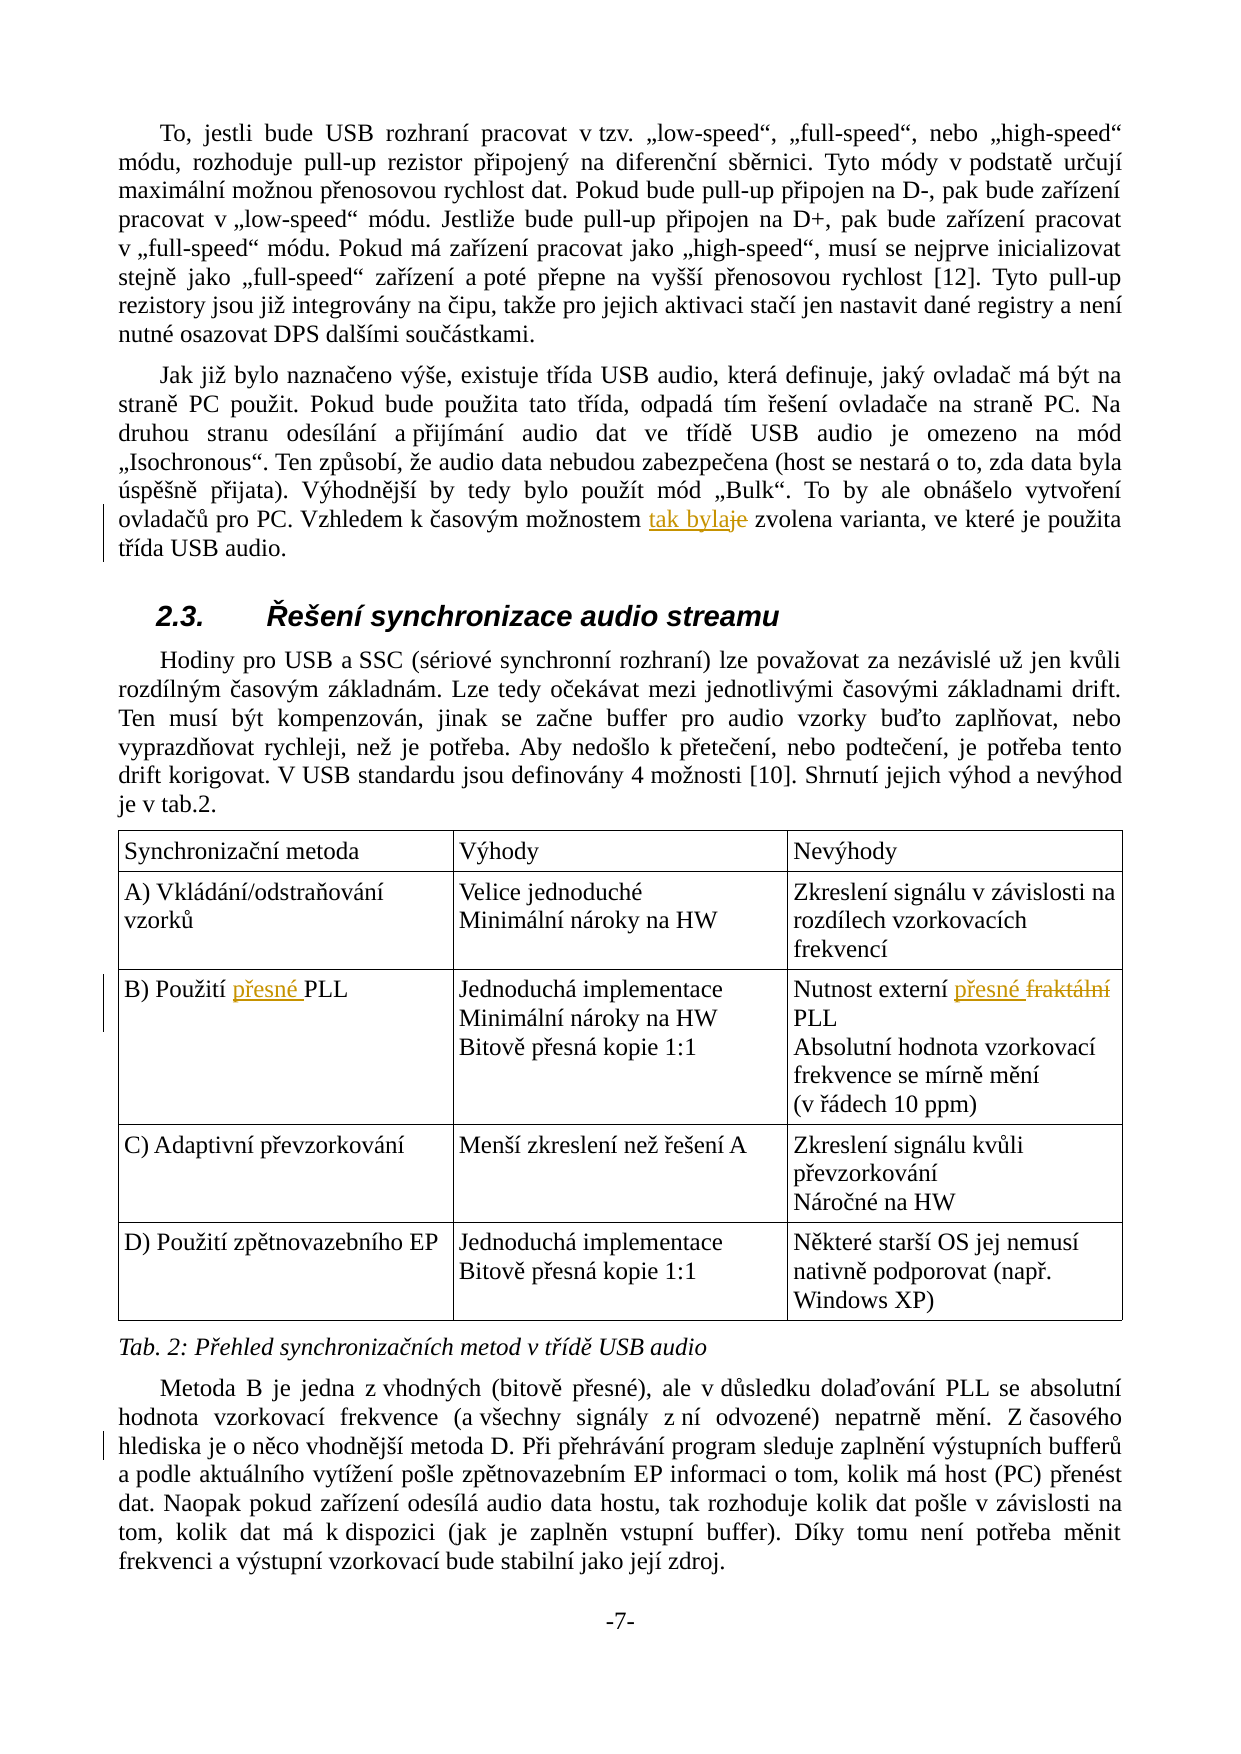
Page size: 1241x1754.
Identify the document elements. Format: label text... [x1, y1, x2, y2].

table_cell Zkreslení signálu kvůli převzorkování Náročné na HW [788, 1125, 1122, 1222]
table_cell C) Adaptivní převzorkování [119, 1125, 453, 1222]
table_cell Menší zkreslení než řešení A [454, 1125, 787, 1222]
table_header Výhody [454, 831, 787, 871]
table_cell Jednoduchá implementace Bitově přesná kopie 1:1 [454, 1223, 787, 1319]
table_cell Zkreslení signálu v závislosti na rozdílech vzorkovacích frekvencí [788, 872, 1122, 968]
text Tab. 2: Přehled synchronizačních metod v třídě USB audio [118, 1332, 1122, 1361]
table_cell Velice jednoduché Minimální nároky na HW [454, 872, 787, 968]
table_cell Jednoduchá implementace Minimální nároky na HW Bitově přesná kopie 1:1 [454, 970, 787, 1124]
text Jak již bylo naznačeno výše, existuje třída USB audio, která definuje, jaký ovladač má být na straně PC použit. Pokud bude použita tato třída, odpadá tím řešení ovladače na straně PC. Na druhou stranu odesílání a přijímání audio dat ve třídě USB audio je omezeno na mód „Isochronous“. Ten způsobí, že audio data nebudou zabezpečena (host se nestará o to, zda data byla úspěšně přijata). Výhodnější by tedy bylo použít mód „Bulk“. To by ale obnášelo vytvoření ovladačů pro PC. Vzhledem k časovým možnostem tak byla zvolena varianta, ve které je použita třída USB audio. [118, 361, 1122, 562]
table_cell B) Použití přesné PLL [119, 970, 453, 1124]
table_header Synchronizační metoda [119, 831, 453, 871]
subtitle Řešení synchronizace audio streamu [148, 599, 1122, 633]
text Metoda B je jedna z vhodných (bitově přesné), ale v důsledku dolaďování PLL se absolutní hodnota vzorkovací frekvence (a všechny signály z ní odvozené) nepatrně mění. Z časového hlediska je o něco vhodnější metoda D. Při přehrávání program sleduje zaplnění výstupních bufferů a podle aktuálního vytížení pošle zpětnovazebním EP informaci o tom, kolik má host (PC) přenést dat. Naopak pokud zařízení odesílá audio data hostu, tak rozhoduje kolik dat pošle v závislosti na tom, kolik dat má k dispozici (jak je zaplněn vstupní buffer). Díky tomu není potřeba měnit frekvenci a výstupní vzorkovací bude stabilní jako její zdroj. [118, 1373, 1122, 1574]
text To, jestli bude USB rozhraní pracovat v tzv. „low-speed“, „full-speed“, nebo „high-speed“ módu, rozhoduje pull-up rezistor připojený na diferenční sběrnici. Tyto módy v podstatě určují maximální možnou přenosovou rychlost dat. Pokud bude pull-up připojen na D-, pak bude zařízení pracovat v „low-speed“ módu. Jestliže bude pull-up připojen na D+, pak bude zařízení pracovat v „full-speed“ módu. Pokud má zařízení pracovat jako „high-speed“, musí se nejprve inicializovat stejně jako „full-speed“ zařízení a poté přepne na vyšší přenosovou rychlost [12]. Tyto pull-up rezistory jsou již integrovány na čipu, takže pro jejich aktivaci stačí jen nastavit dané registry a není nutné osazovat DPS dalšími součástkami. [118, 118, 1122, 348]
table_cell Některé starší OS jej nemusí nativně podporovat (např. Windows XP) [788, 1223, 1122, 1319]
table_cell A) Vkládání/odstraňování vzorků [119, 872, 453, 968]
table_cell Nutnost externí přesné PLL Absolutní hodnota vzorkovací frekvence se mírně mění (v řádech 10 ppm) [788, 970, 1122, 1124]
table_header Nevýhody [788, 831, 1122, 871]
table_cell D) Použití zpětnovazebního EP [119, 1223, 453, 1319]
text Hodiny pro USB a SSC (sériové synchronní rozhraní) lze považovat za nezávislé už jen kvůli rozdílným časovým základnám. Lze tedy očekávat mezi jednotlivými časovými základnami drift. Ten musí být kompenzován, jinak se začne buffer pro audio vzorky buďto zaplňovat, nebo vyprazdňovat rychleji, než je potřeba. Aby nedošlo k přetečení, nebo podtečení, je potřeba tento drift korigovat. V USB standardu jsou definovány 4 možnosti [10]. Shrnutí jejich výhod a nevýhod je v tab.2. [118, 645, 1122, 818]
